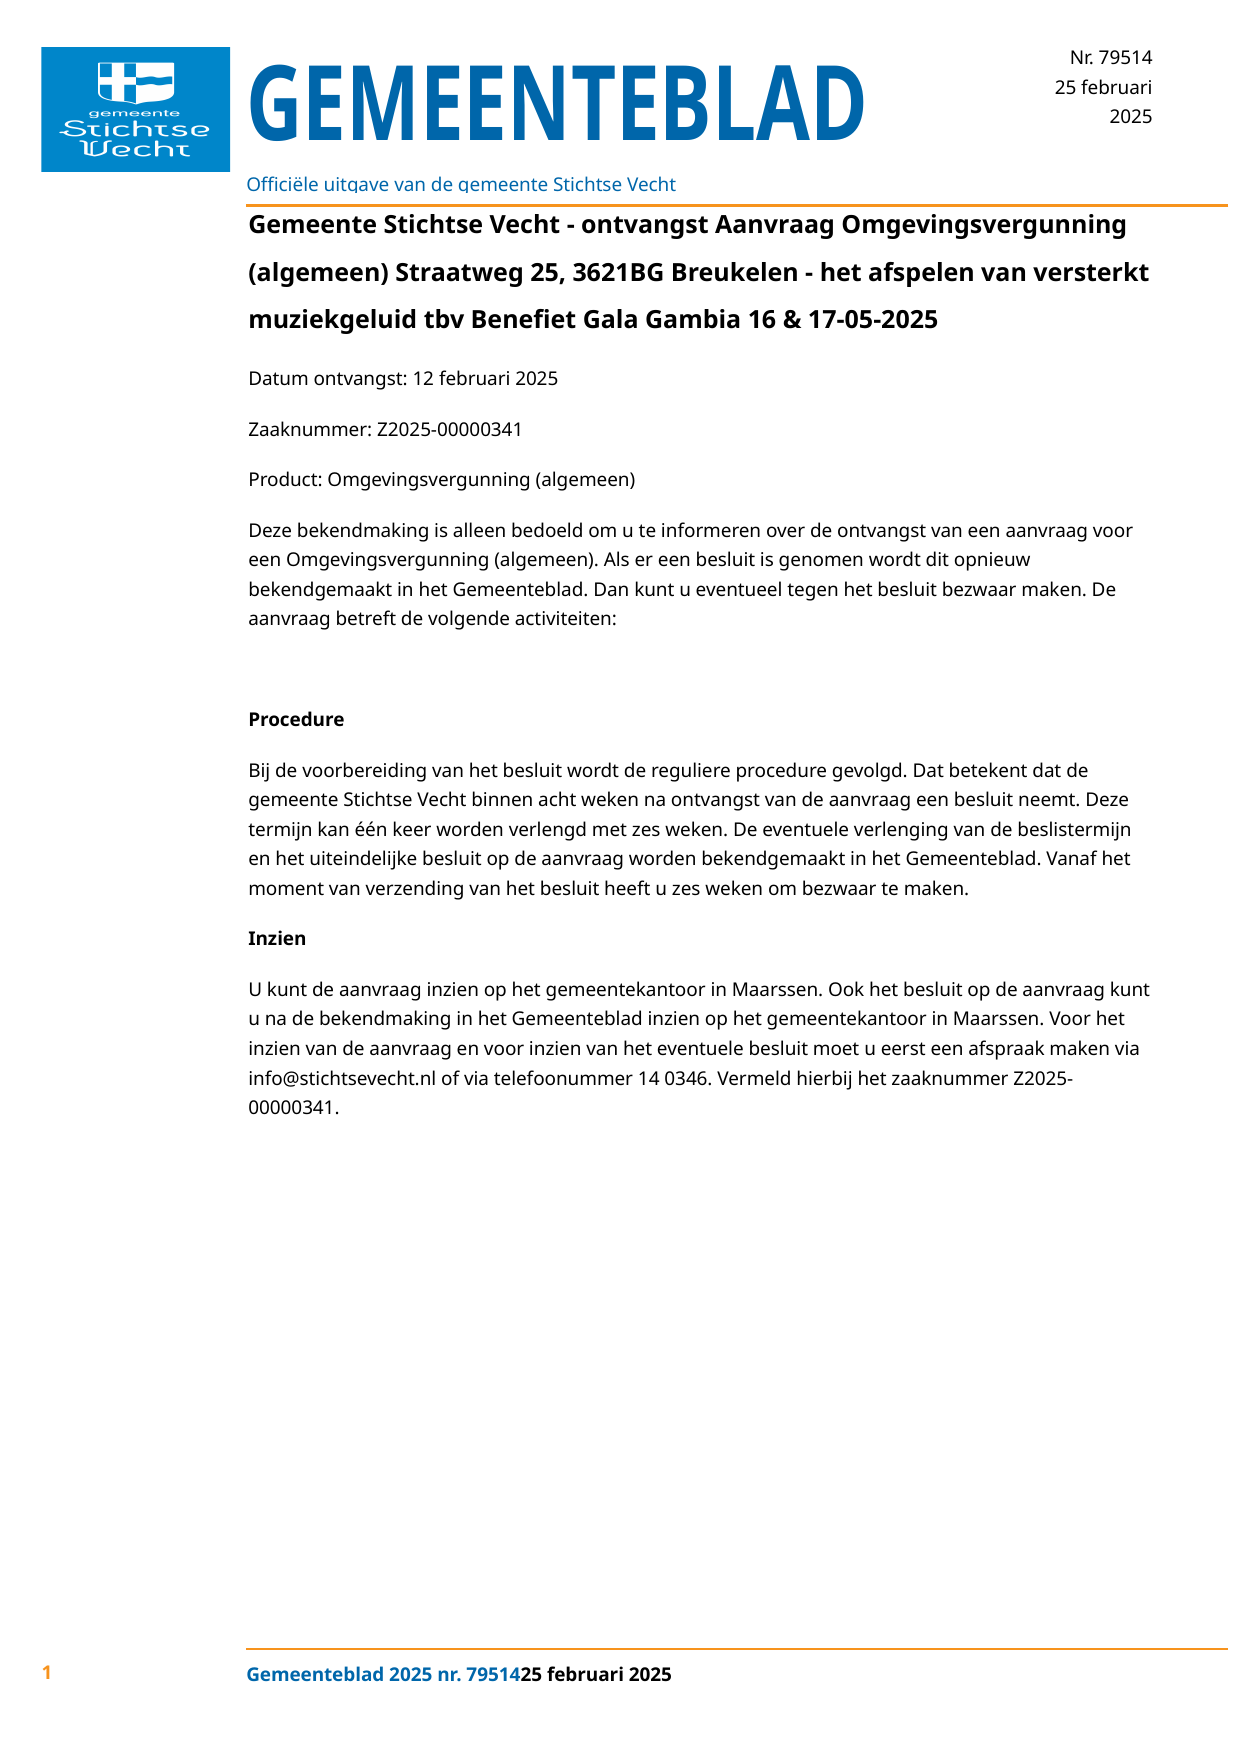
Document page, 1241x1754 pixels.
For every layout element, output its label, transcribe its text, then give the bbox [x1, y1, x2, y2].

text Inzien [248, 926, 1152, 951]
picture [99, 63, 135, 101]
text Datum ontvangst: 12 februari 2025 [248, 366, 1152, 391]
text Procedure [248, 706, 1152, 732]
text Bij de voorbereiding van het besluit wordt de reguliere procedure gevolgd. Dat betekent dat de gemeente Stichtse Vecht binnen acht weken na ontvangst van de aanvraag een besluit neemt. Deze termijn kan één keer worden verlengd met zes weken. De eventuele verlenging van de beslistermijn en het uiteindelijke besluit op de aanvraag worden bekendgemaakt in het Gemeenteblad. Vanaf het moment van verzending van het besluit heeft u zes weken om bezwaar te maken. [248, 757, 1152, 901]
text Zaaknummer: Z2025-00000341 [248, 416, 1152, 442]
text Product: Omgevingsvergunning (algemeen) [248, 466, 1152, 492]
text Gemeente Stichtse Vecht - ontvangst Aanvraag Omgevingsvergunning (algemeen) Straatweg 25, 3621BG Breukelen - het afspelen van versterkt muziekgeluid tbv Benefiet Gala Gambia 16 & 17-05-2025 [248, 207, 1152, 336]
picture [137, 63, 174, 103]
text Deze bekendmaking is alleen bedoeld om u te informeren over de ontvangst van een aanvraag voor een Omgevingsvergunning (algemeen). Als er een besluit is genomen wordt dit opnieuw bekendgemaakt in het Gemeenteblad. Dan kunt u eventueel tegen het besluit bezwaar maken. De aanvraag betreft de volgende activiteiten: [248, 517, 1152, 631]
text U kunt de aanvraag inzien op het gemeentekantoor in Maarssen. Ook het besluit op de aanvraag kunt u na de bekendmaking in het Gemeenteblad inzien op het gemeentekantoor in Maarssen. Voor het inzien van de aanvraag en voor inzien van het eventuele besluit moet u eerst een afspraak maken via info@stichtsevecht.nl of via telefoonummer 14 0346. Vermeld hierbij het zaaknummer Z2025-00000341. [248, 976, 1152, 1120]
